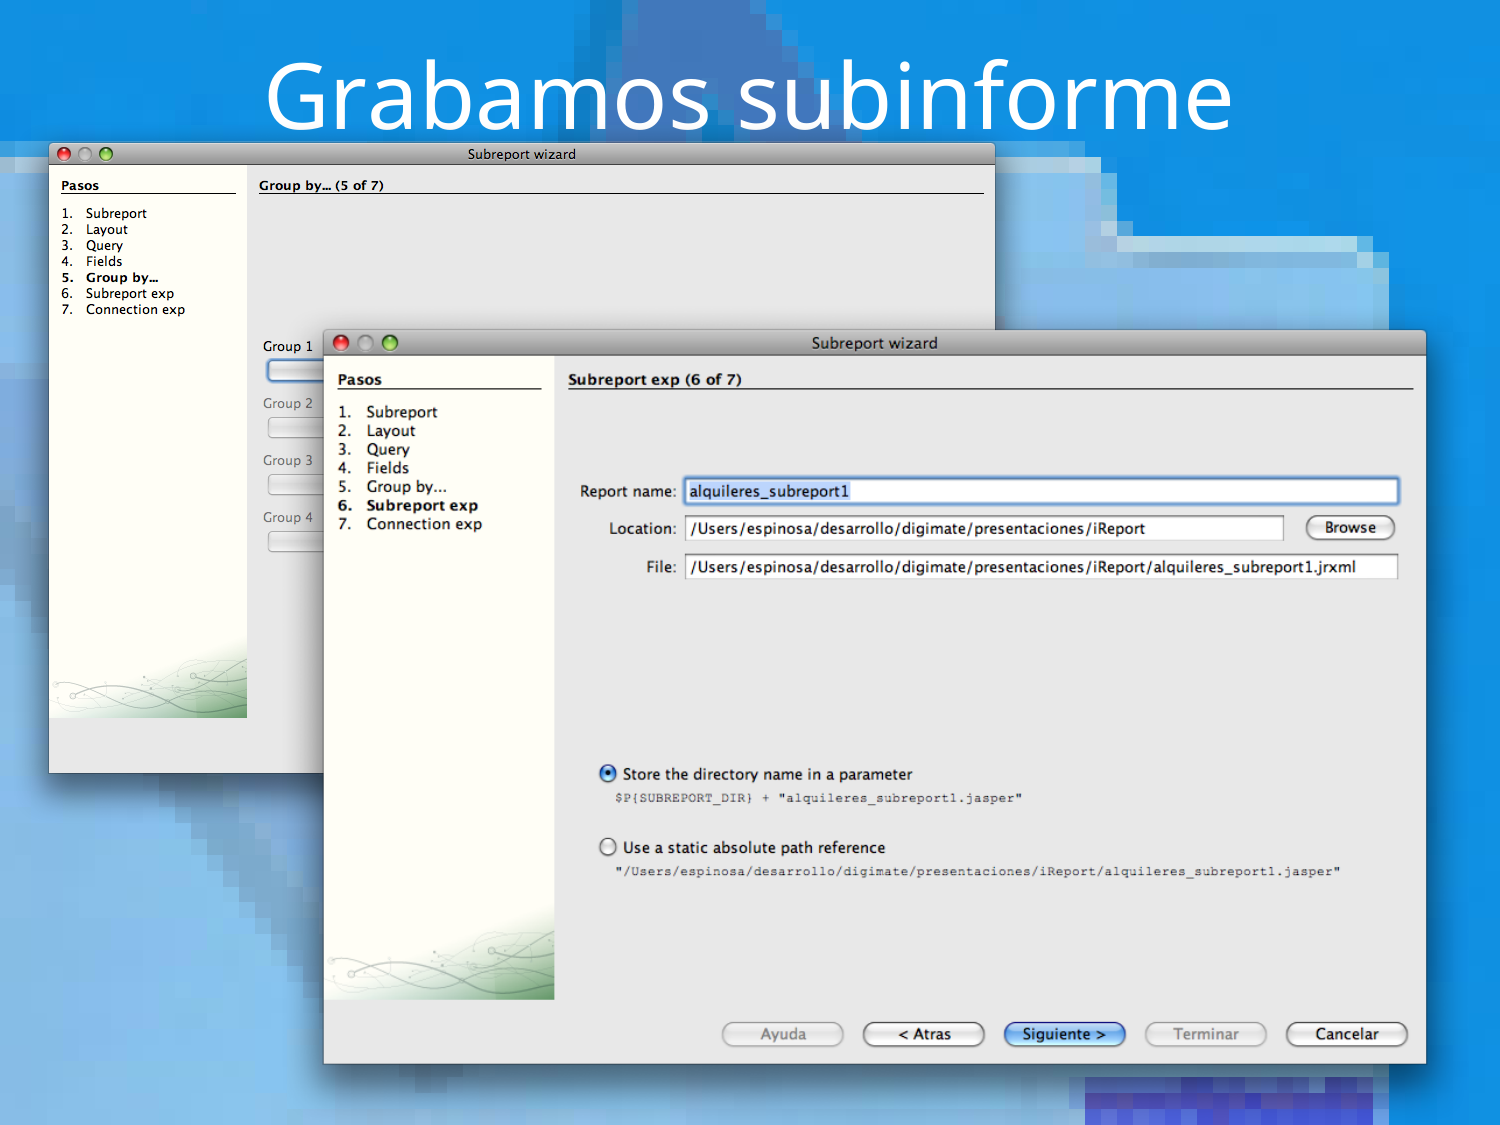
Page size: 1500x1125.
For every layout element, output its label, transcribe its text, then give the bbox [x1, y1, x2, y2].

picture [0, 0, 1500, 1125]
title Grabamos subinforme [112, 0, 1388, 214]
